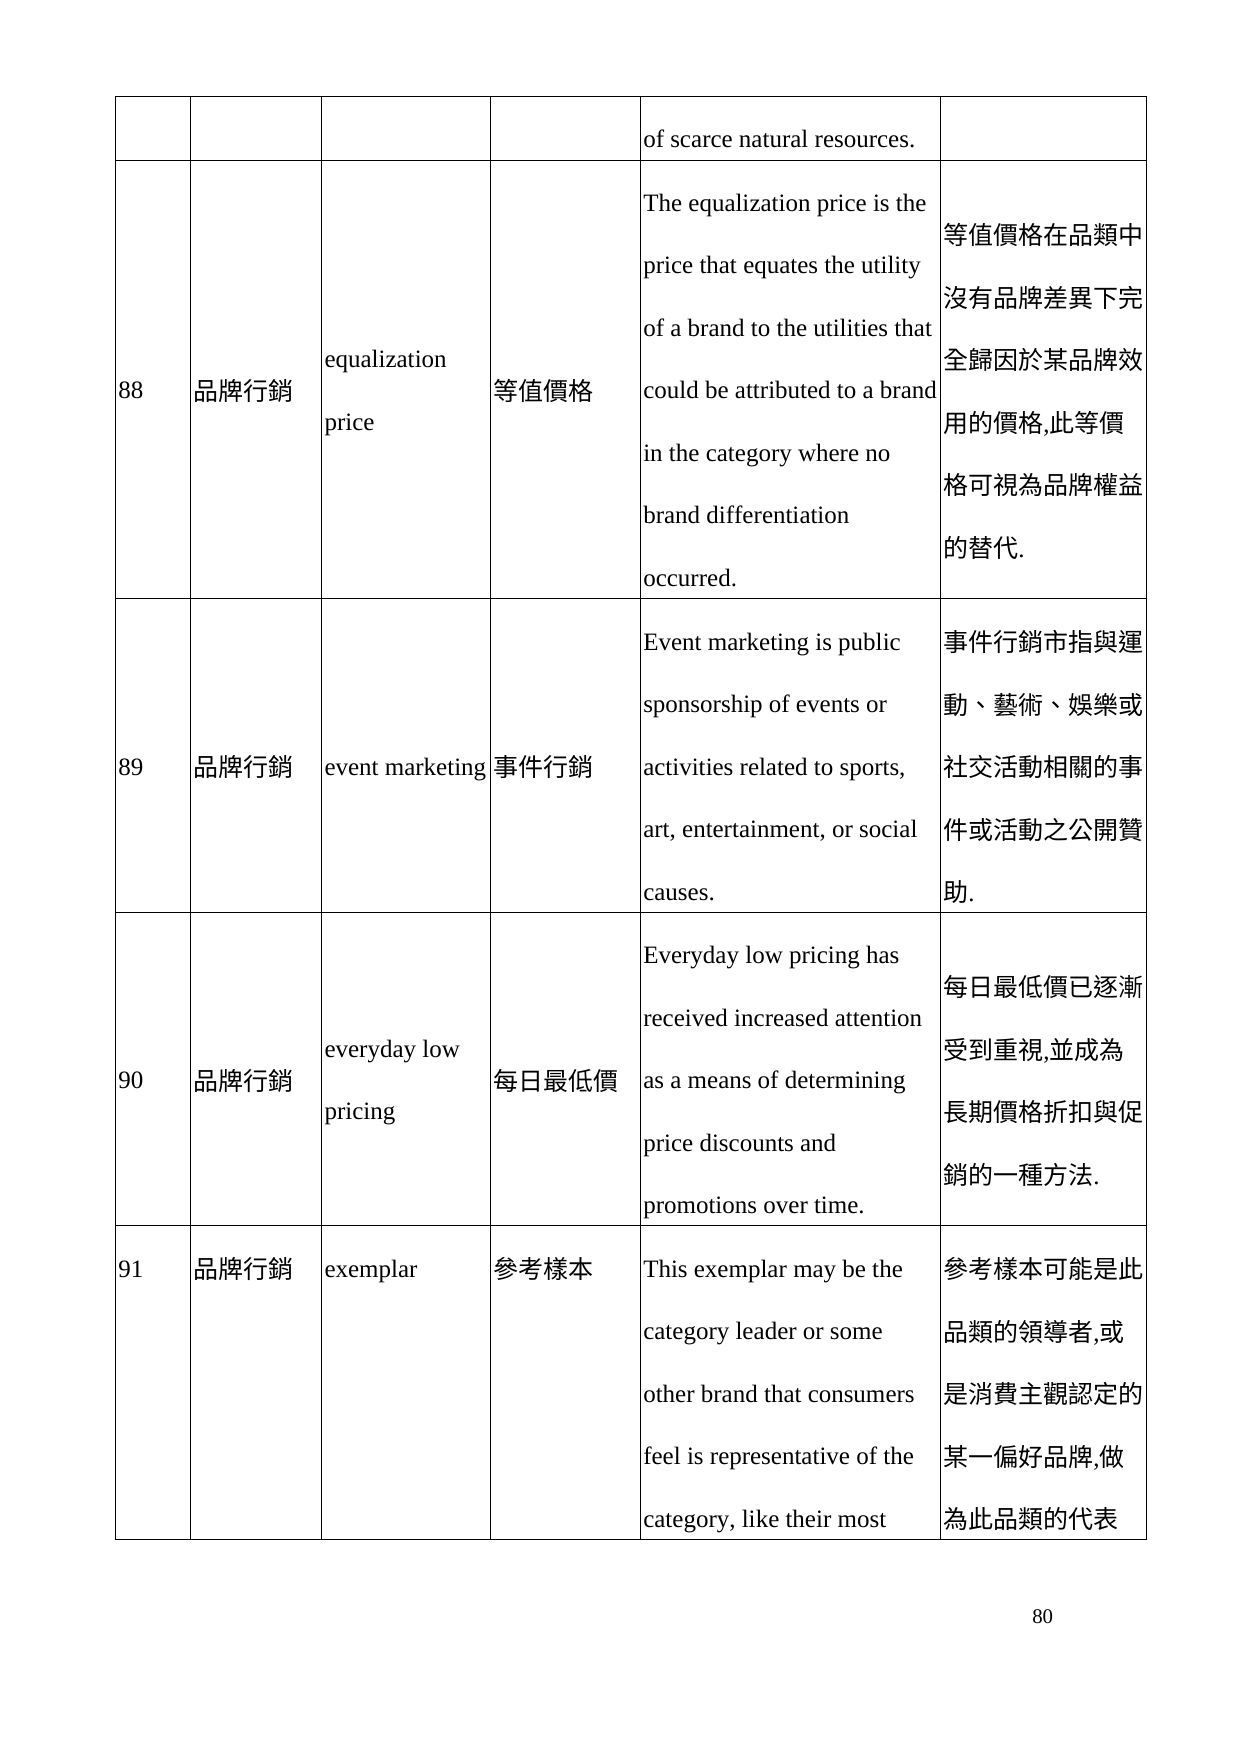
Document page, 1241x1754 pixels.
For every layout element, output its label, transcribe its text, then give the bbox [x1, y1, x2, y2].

table_cell 事件行銷市指與運動、藝術、娛樂或社交活動相關的事件或活動之公開贊助. [941, 599, 1146, 912]
table_cell [116, 97, 190, 160]
table_cell Everyday low pricing has received increased attention as a means of determining price discounts and promotions over time. [641, 913, 940, 1225]
table_cell 等值價格 [491, 161, 640, 598]
table_cell This exemplar may be the category leader or some other brand that consumers feel is representative of the category, like their most [641, 1226, 940, 1539]
table_cell exemplar [322, 1226, 490, 1539]
table_cell 90 [116, 913, 190, 1225]
table_cell [191, 97, 321, 160]
table_cell 品牌行銷 [191, 913, 321, 1225]
table_cell everyday low pricing [322, 913, 490, 1225]
table_cell 每日最低價已逐漸受到重視,並成為長期價格折扣與促銷的一種方法. [941, 913, 1146, 1225]
table_cell 事件行銷 [491, 599, 640, 912]
table_cell 參考樣本可能是此品類的領導者,或是消費主觀認定的某一偏好品牌,做為此品類的代表 [941, 1226, 1146, 1539]
table_cell 91 [116, 1226, 190, 1539]
table_cell 參考樣本 [491, 1226, 640, 1539]
table_cell 等值價格在品類中沒有品牌差異下完全歸因於某品牌效用的價格,此等價格可視為品牌權益的替代. [941, 161, 1146, 598]
table_cell of scarce natural resources. [641, 97, 940, 160]
table_cell 品牌行銷 [191, 161, 321, 598]
table_cell [322, 97, 490, 160]
table_cell 88 [116, 161, 190, 598]
table_cell equalization price [322, 161, 490, 598]
table_cell Event marketing is public sponsorship of events or activities related to sports, art, entertainment, or social causes. [641, 599, 940, 912]
table_cell 89 [116, 599, 190, 912]
table_cell [941, 97, 1146, 160]
table_cell 品牌行銷 [191, 599, 321, 912]
table_cell 每日最低價 [491, 913, 640, 1225]
table_cell 品牌行銷 [191, 1226, 321, 1539]
table_cell The equalization price is the price that equates the utility of a brand to the utilities that could be attributed to a brand in the category where no brand differentiation occurred. [641, 161, 940, 598]
table_cell event marketing [322, 599, 490, 912]
table_cell [491, 97, 640, 160]
